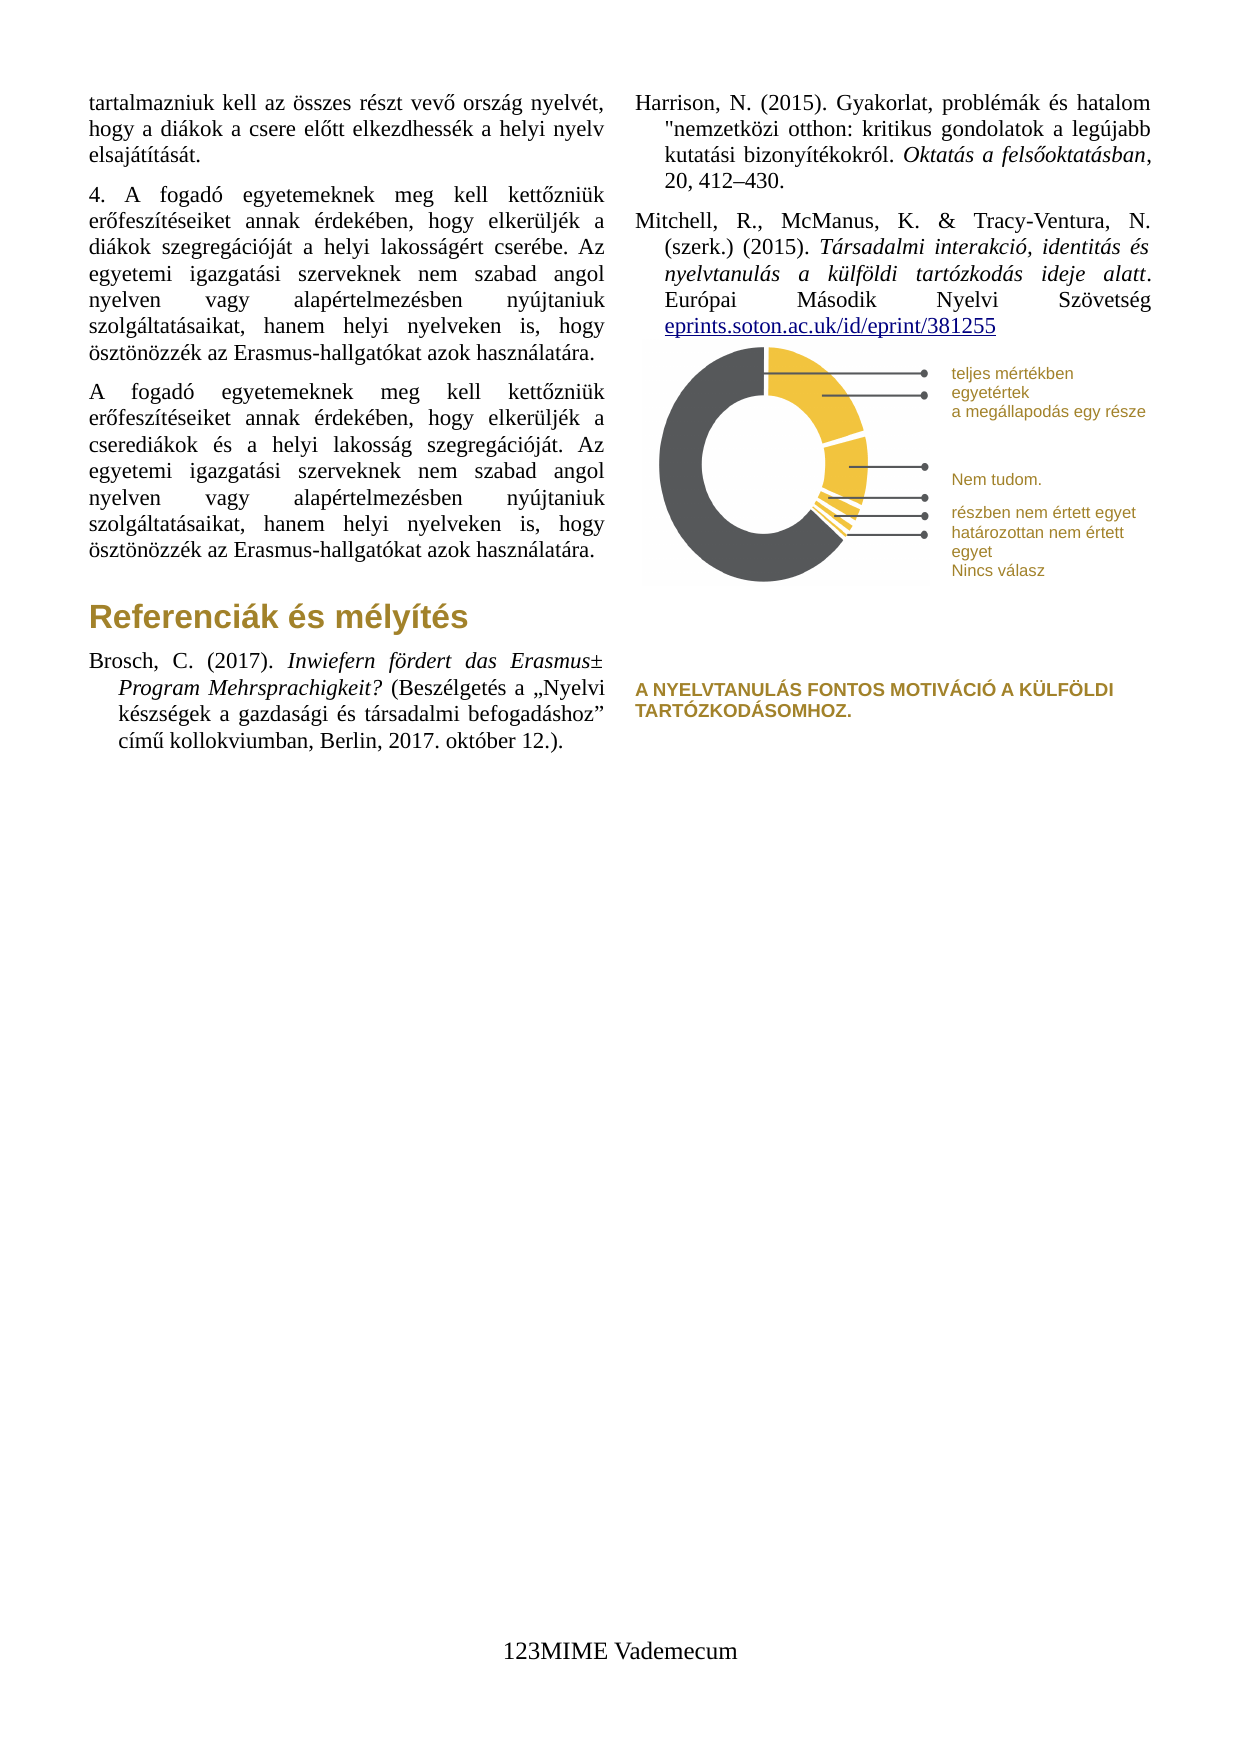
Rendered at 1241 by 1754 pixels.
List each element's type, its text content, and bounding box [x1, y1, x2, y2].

subtitle Referenciák és mélyítés [88, 596, 605, 635]
text tartalmazniuk kell az összes részt vevő ország nyelvét, hogy a diákok a csere előtt elkezdhessék a helyi nyelv elsajátítását. [88, 88, 605, 168]
text Harrison, N. (2015). Gyakorlat, problémák és hatalom "nemzetközi otthon: kritikus gondolatok a legújabb kutatási bizonyítékokról. Oktatás a felsőoktatásban, 20, 412–430. [635, 88, 1152, 194]
text A NYELVTANULÁS FONTOS MOTIVÁCIÓ A KÜLFÖLDI TARTÓZKODÁSOMHOZ. [635, 678, 1152, 721]
text A fogadó egyetemeknek meg kell kettőzniük erőfeszítéseiket annak érdekében, hogy elkerüljék a cserediákok és a helyi lakosság szegregációját. Az egyetemi igazgatási szerveknek nem szabad angol nyelven vagy alapértelmezésben nyújtaniuk szolgáltatásaikat, hanem helyi nyelveken is, hogy ösztönözzék az Erasmus-hallgatókat azok használatára. [88, 378, 605, 563]
text 4. A fogadó egyetemeknek meg kell kettőzniük erőfeszítéseiket annak érdekében, hogy elkerüljék a diákok szegregációját a helyi lakosságért cserébe. Az egyetemi igazgatási szerveknek nem szabad angol nyelven vagy alapértelmezésben nyújtaniuk szolgáltatásaikat, hanem helyi nyelveken is, hogy ösztönözzék az Erasmus-hallgatókat azok használatára. [88, 181, 605, 365]
text Brosch, C. (2017). Inwiefern fördert das Erasmus± Program Mehrsprachigkeit? (Beszélgetés a „Nyelvi készségek a gazdasági és társadalmi befogadáshoz” című kollokviumban, Berlin, 2017. október 12.). [88, 648, 605, 753]
text Mitchell, R., McManus, K. & Tracy-Ventura, N. (szerk.) (2015). Társadalmi interakció, identitás és nyelvtanulás a külföldi tartózkodás ideje alatt. Európai Második Nyelvi Szövetség eprints.soton.ac.uk/id/eprint/381255 [635, 207, 1152, 339]
picture [642, 339, 930, 586]
